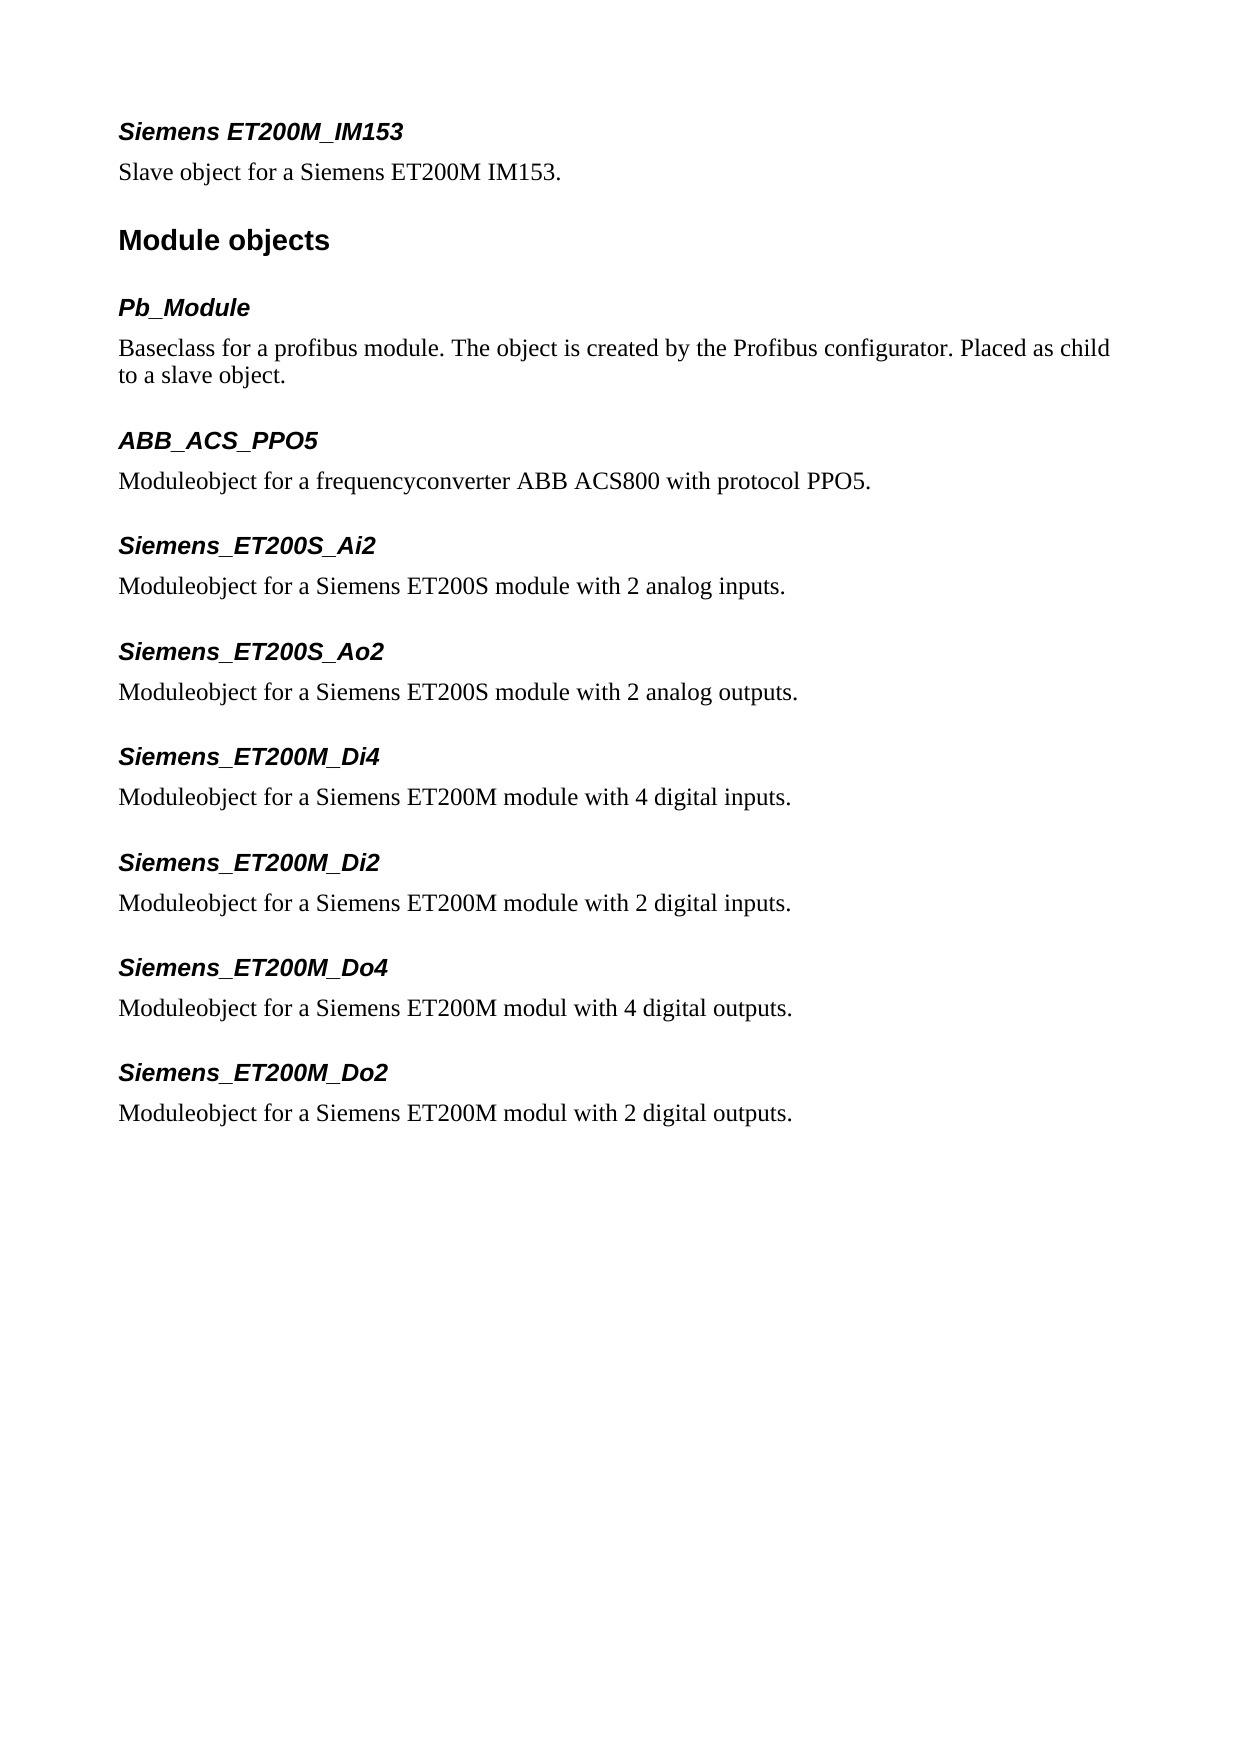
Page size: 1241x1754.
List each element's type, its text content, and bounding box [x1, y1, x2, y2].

text Moduleobject for a Siemens ET200M module with 4 digital inputs. [118, 783, 1122, 811]
subtitle Siemens_ET200S_Ao2 [118, 638, 1122, 665]
text Baseclass for a profibus module. The object is created by the Profibus configurator. Placed as child to a slave object. [118, 334, 1122, 389]
text Moduleobject for a Siemens ET200S module with 2 analog inputs. [118, 572, 1122, 600]
subtitle Module objects [118, 223, 1122, 256]
text Slave object for a Siemens ET200M IM153. [118, 158, 1122, 186]
subtitle Siemens_ET200M_Di2 [118, 848, 1122, 876]
text Moduleobject for a Siemens ET200M modul with 2 digital outputs. [118, 1099, 1122, 1127]
subtitle ABB_ACS_PPO5 [118, 427, 1122, 454]
subtitle Siemens_ET200M_Do2 [118, 1059, 1122, 1087]
subtitle Siemens_ET200M_Di4 [118, 743, 1122, 771]
subtitle Pb_Module [118, 294, 1122, 321]
subtitle Siemens ET200M_IM153 [118, 118, 1122, 146]
text Moduleobject for a Siemens ET200M module with 2 digital inputs. [118, 889, 1122, 916]
subtitle Siemens_ET200S_Ai2 [118, 532, 1122, 560]
text Moduleobject for a Siemens ET200S module with 2 analog outputs. [118, 678, 1122, 706]
subtitle Siemens_ET200M_Do4 [118, 954, 1122, 982]
text Moduleobject for a Siemens ET200M modul with 4 digital outputs. [118, 994, 1122, 1022]
text Moduleobject for a frequencyconverter ABB ACS800 with protocol PPO5. [118, 467, 1122, 495]
